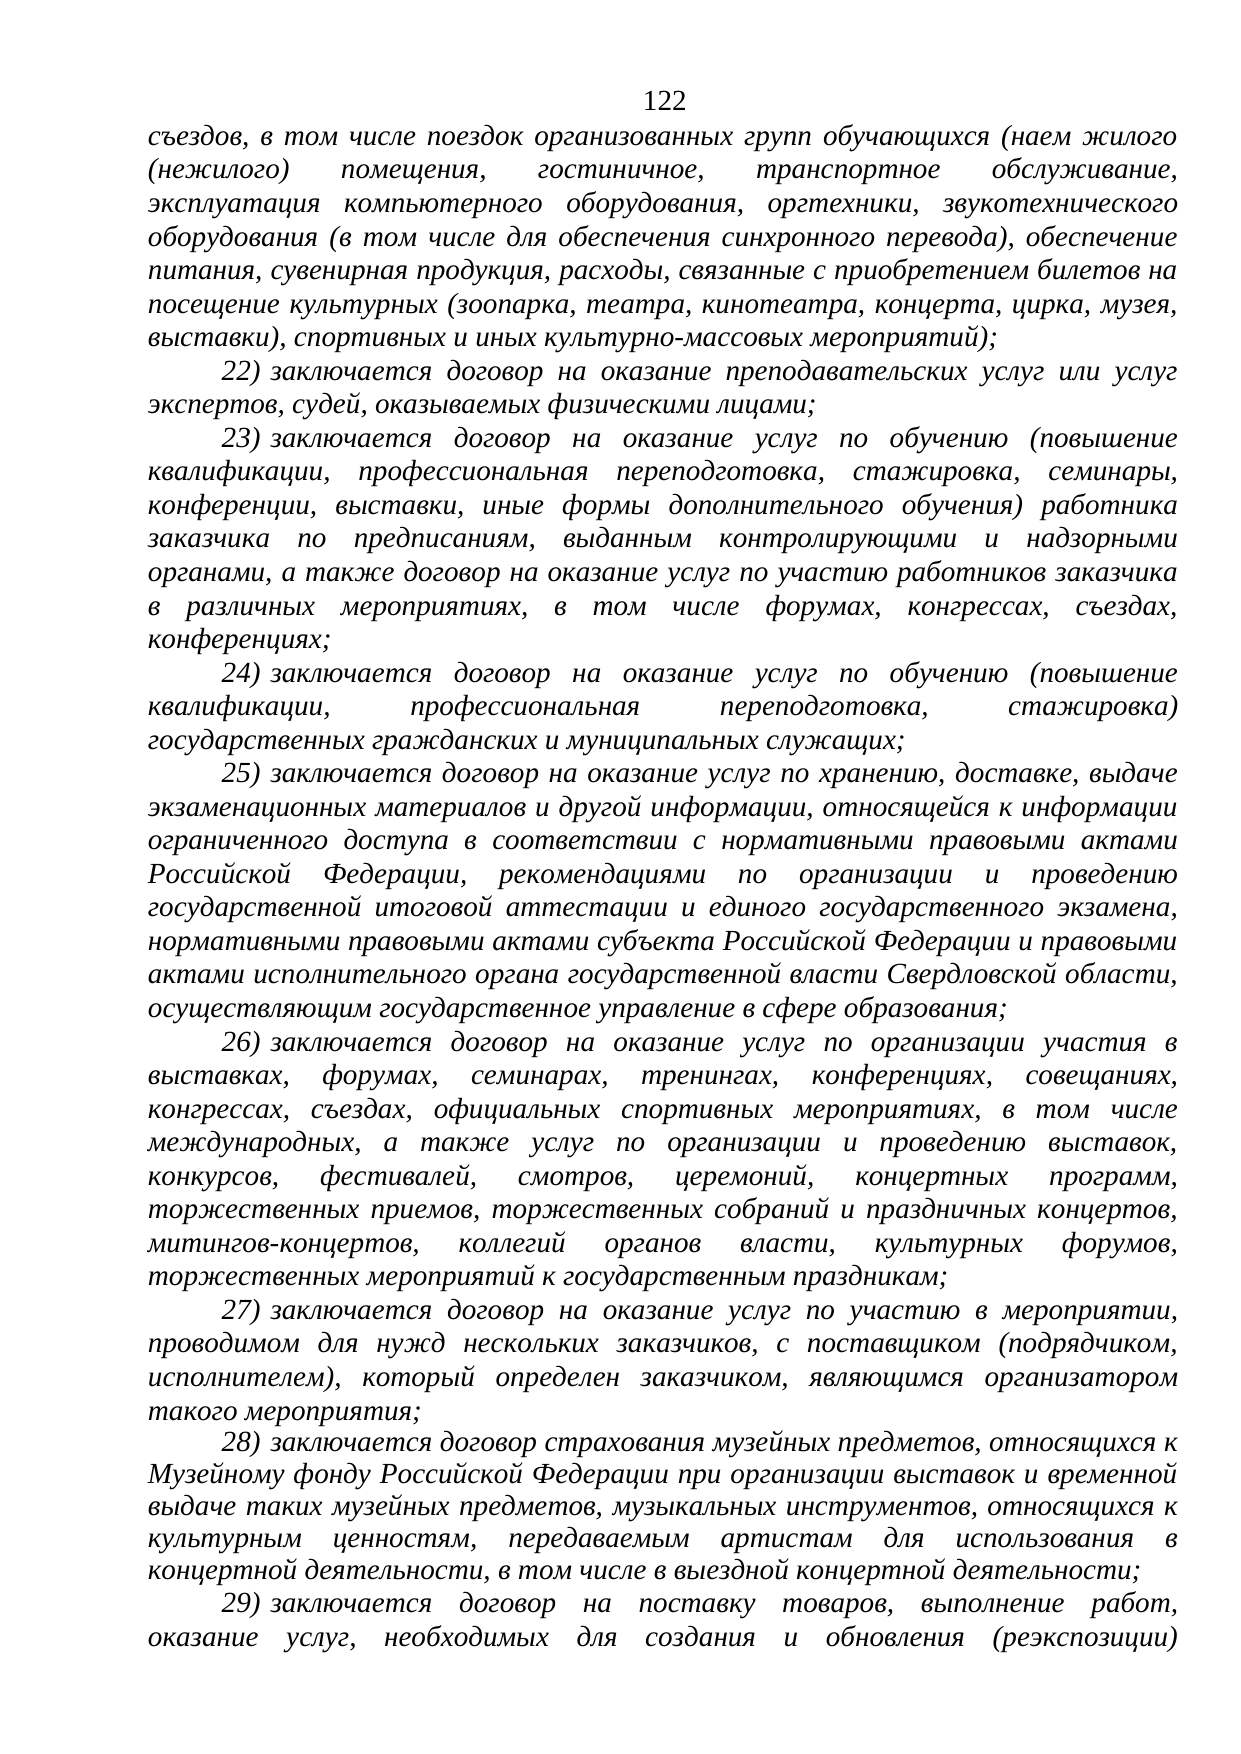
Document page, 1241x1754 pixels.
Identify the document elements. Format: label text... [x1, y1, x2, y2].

text 26) заключается договор на оказание услуг по организации участия в выставках, форумах, семинарах, тренингах, конференциях, совещаниях, конгрессах, съездах, официальных спортивных мероприятиях, в том числе международных, а также услуг по организации и проведению выставок, конкурсов, фестивалей, смотров, церемоний, концертных программ, торжественных приемов, торжественных собраний и праздничных концертов, митингов-концертов, коллегий органов власти, культурных форумов, торжественных мероприятий к государственным праздникам; [148, 1024, 1181, 1292]
text 25) заключается договор на оказание услуг по хранению, доставке, выдаче экзаменационных материалов и другой информации, относящейся к информации ограниченного доступа в соответствии с нормативными правовыми актами Российской Федерации, рекомендациями по организации и проведению государственной итоговой аттестации и единого государственного экзамена, нормативными правовыми актами субъекта Российской Федерации и правовыми актами исполнительного органа государственной власти Свердловской области, осуществляющим государственное управление в сфере образования; [148, 755, 1181, 1024]
text 24) заключается договор на оказание услуг по обучению (повышение квалификации, профессиональная переподготовка, стажировка) государственных гражданских и муниципальных служащих; [148, 655, 1181, 755]
text съездов, в том числе поездок организованных групп обучающихся (наем жилого (нежилого) помещения, гостиничное, транспортное обслуживание, эксплуатация компьютерного оборудования, оргтехники, звукотехнического оборудования (в том числе для обеспечения синхронного перевода), обеспечение питания, сувенирная продукция, расходы, связанные с приобретением билетов на посещение культурных (зоопарка, театра, кинотеатра, концерта, цирка, музея, выставки), спортивных и иных культурно-массовых мероприятий); [148, 118, 1181, 353]
text 22) заключается договор на оказание преподавательских услуг или услуг экспертов, судей, оказываемых физическими лицами; [148, 353, 1181, 420]
text 28) заключается договор страхования музейных предметов, относящихся к Музейному фонду Российской Федерации при организации выставок и временной выдаче таких музейных предметов, музыкальных инструментов, относящихся к культурным ценностям, передаваемым артистам для использования в концертной деятельности, в том числе в выездной концертной деятельности; [148, 1426, 1181, 1586]
text 27) заключается договор на оказание услуг по участию в мероприятии, проводимом для нужд нескольких заказчиков, с поставщиком (подрядчиком, исполнителем), который определен заказчиком, являющимся организатором такого мероприятия; [148, 1292, 1181, 1426]
text 23) заключается договор на оказание услуг по обучению (повышение квалификации, профессиональная переподготовка, стажировка, семинары, конференции, выставки, иные формы дополнительного обучения) работника заказчика по предписаниям, выданным контролирующими и надзорными органами, а также договор на оказание услуг по участию работников заказчика в различных мероприятиях, в том числе форумах, конгрессах, съездах, конференциях; [148, 420, 1181, 655]
text 29) заключается договор на поставку товаров, выполнение работ, оказание услуг, необходимых для создания и обновления (реэкспозиции) [148, 1586, 1181, 1653]
